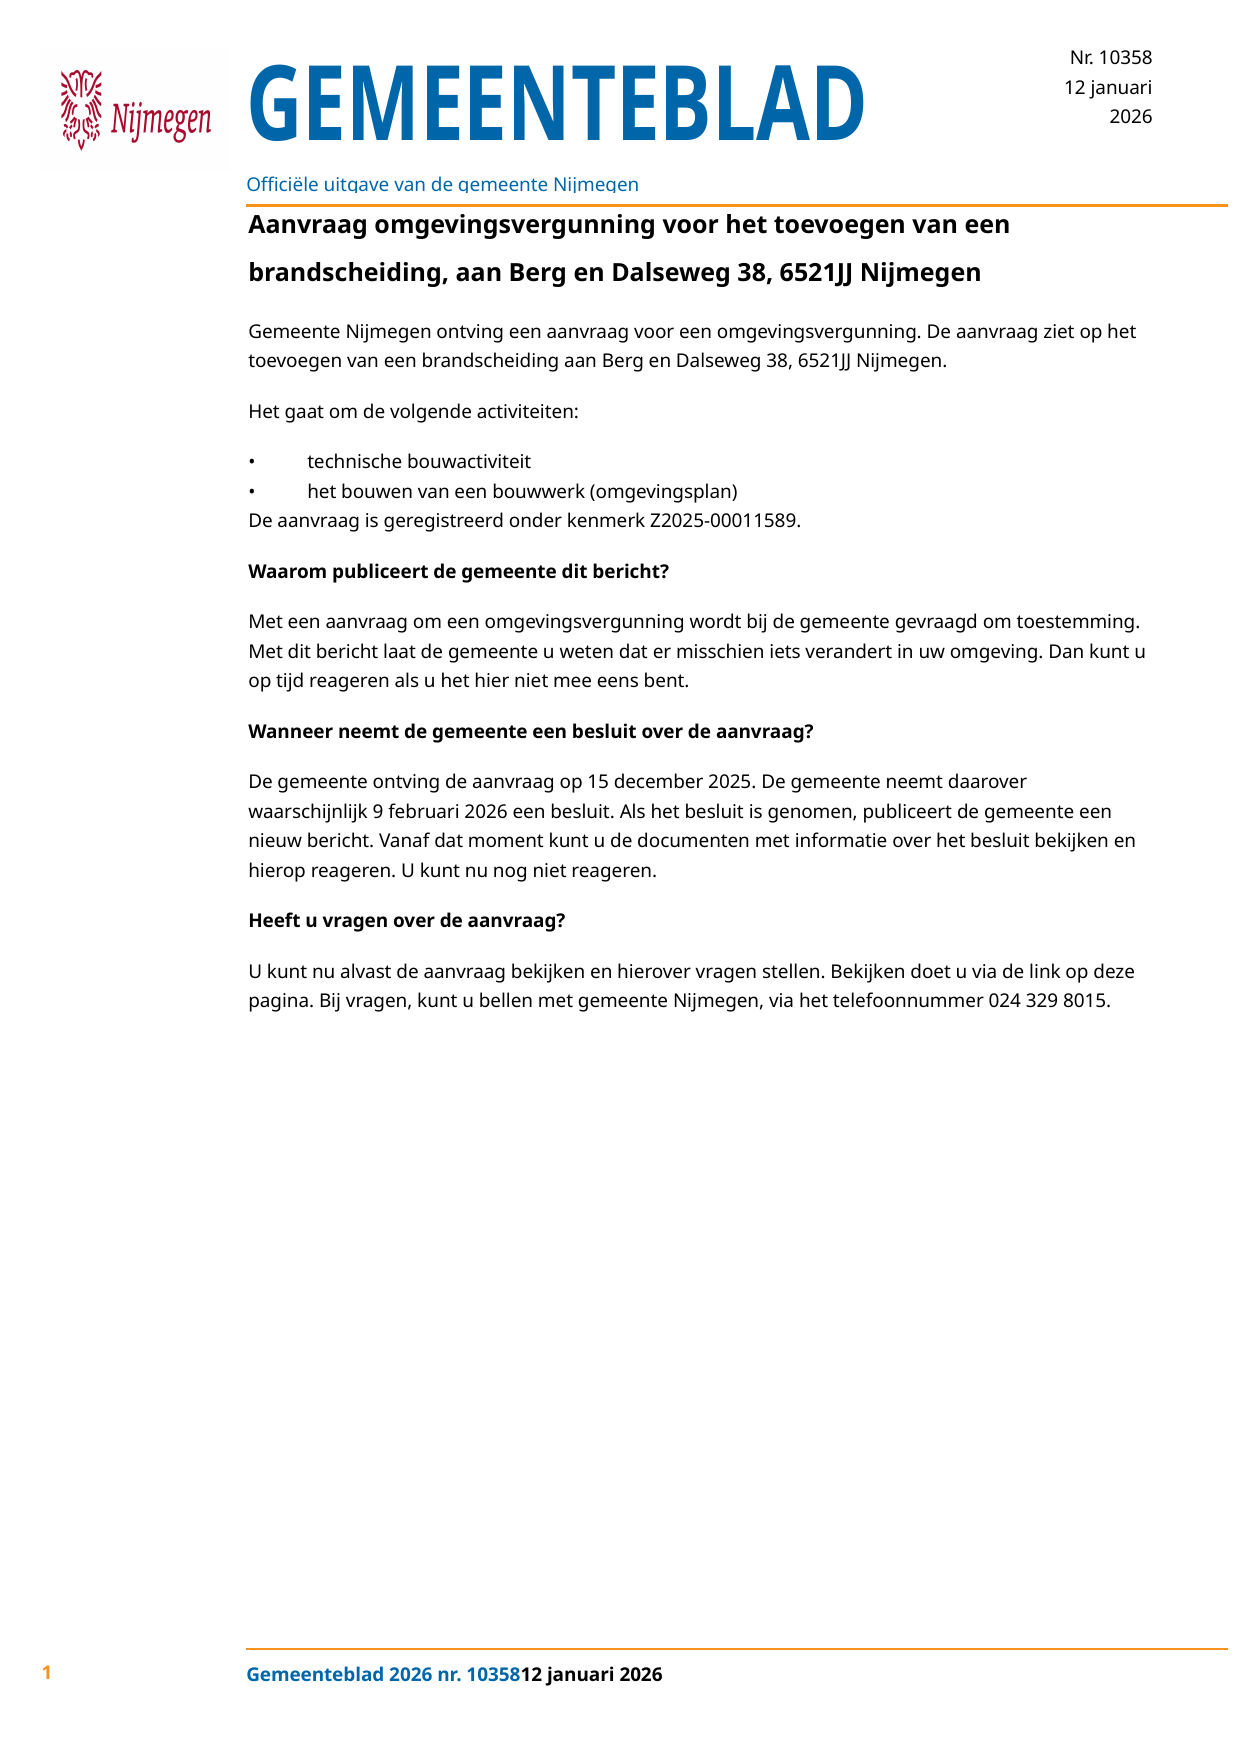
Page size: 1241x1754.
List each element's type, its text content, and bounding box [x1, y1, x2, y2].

text Het gaat om de volgende activiteiten: [248, 398, 1152, 424]
list technische bouwactiviteit [248, 448, 1152, 474]
text U kunt nu alvast de aanvraag bekijken en hierover vragen stellen. Bekijken doet u via de link op deze pagina. Bij vragen, kunt u bellen met gemeente Nijmegen, via het telefoonnummer 024 329 8015. [248, 958, 1152, 1013]
list het bouwen van een bouwwerk (omgevingsplan) [248, 478, 1152, 504]
text Gemeente Nijmegen ontving een aanvraag voor een omgevingsvergunning. De aanvraag ziet op het toevoegen van een brandscheiding aan Berg en Dalseweg 38, 6521JJ Nijmegen. [248, 318, 1152, 373]
picture [41, 47, 231, 172]
text De gemeente ontving de aanvraag op 15 december 2025. De gemeente neemt daarover waarschijnlijk 9 februari 2026 een besluit. Als het besluit is genomen, publiceert de gemeente een nieuw bericht. Vanaf dat moment kunt u de documenten met informatie over het besluit bekijken en hierop reageren. U kunt nu nog niet reageren. [248, 768, 1152, 883]
text De aanvraag is geregistreerd onder kenmerk Z2025-00011589. [248, 507, 1152, 533]
text Met een aanvraag om een omgevingsvergunning wordt bij de gemeente gevraagd om toestemming. Met dit bericht laat de gemeente u weten dat er misschien iets verandert in uw omgeving. Dan kunt u op tijd reageren als u het hier niet mee eens bent. [248, 608, 1152, 693]
text Waarom publiceert de gemeente dit bericht? [248, 558, 1152, 584]
text Heeft u vragen over de aanvraag? [248, 907, 1152, 933]
text Aanvraag omgevingsvergunning voor het toevoegen van een brandscheiding, aan Berg en Dalseweg 38, 6521JJ Nijmegen [248, 207, 1152, 288]
text Wanneer neemt de gemeente een besluit over de aanvraag? [248, 718, 1152, 744]
